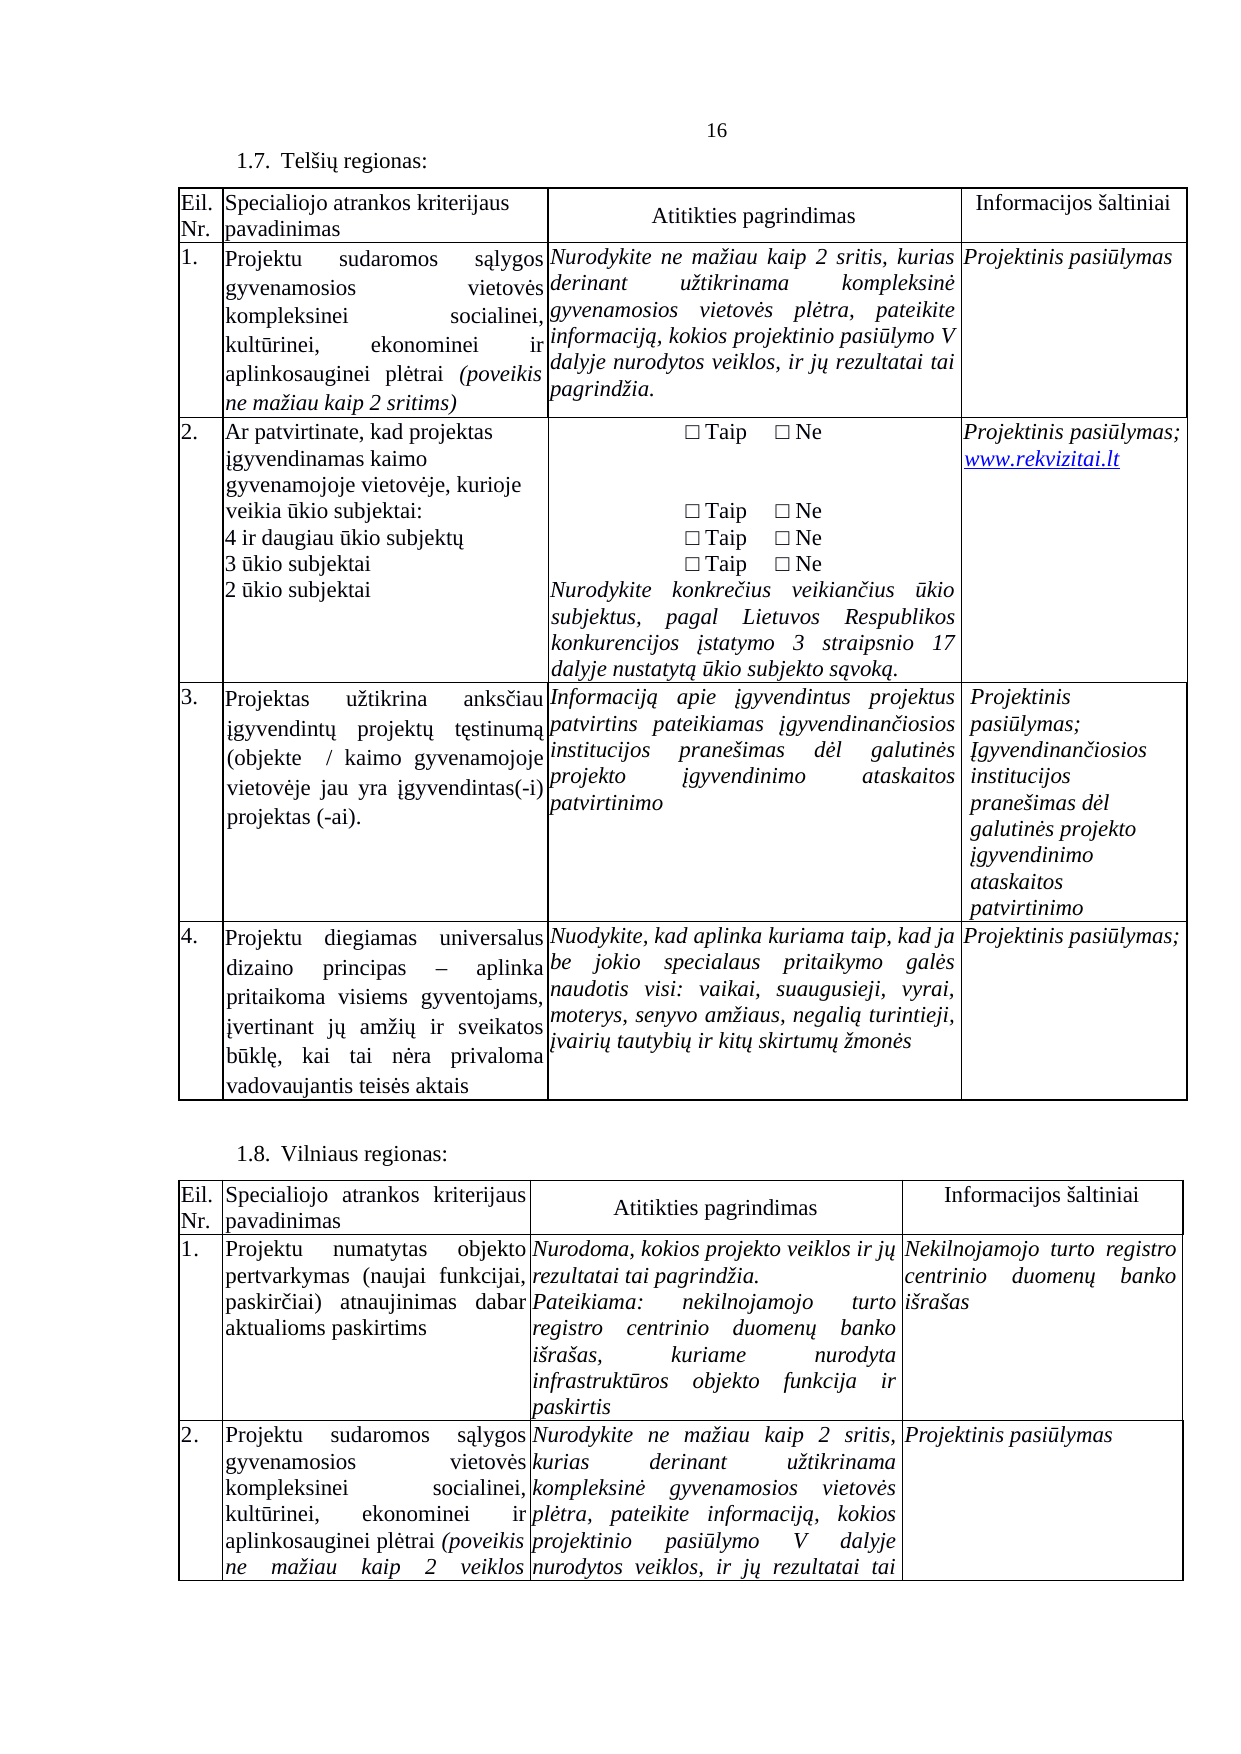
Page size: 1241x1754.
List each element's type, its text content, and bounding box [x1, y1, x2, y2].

table_cell 1. [180, 243, 222, 417]
table_cell Projektinis pasiūlymas; www.rekvizitai.lt [962, 418, 1187, 682]
table_cell Informaciją apie įgyvendintus projektus patvirtins pateikiamas įgyvendinančiosios institucijos pranešimas dėl galutinės projekto įgyvendinimo ataskaitos patvirtinimo [549, 683, 961, 921]
table_header Specialiojo atrankos kriterijaus pavadinimas [223, 1181, 530, 1234]
table_cell 4. [180, 922, 222, 1099]
table_cell Projektinis pasiūlymas [962, 243, 1186, 417]
table_header Specialiojo atrankos kriterijaus pavadinimas [224, 189, 547, 241]
table_cell 2. [180, 1421, 222, 1579]
table_header Eil. Nr. [180, 1181, 222, 1234]
table_cell Nurodykite ne mažiau kaip 2 sritis, kurias derinant užtikrinama kompleksinė gyvenamosios vietovės plėtra, pateikite informaciją, kokios projektinio pasiūlymo V dalyje nurodytos veiklos, ir jų rezultatai tai [531, 1421, 902, 1579]
table_cell Projektinis pasiūlymas; [962, 922, 1186, 1099]
table_cell Projektinis pasiūlymas; Įgyvendinančiosios institucijos pranešimas dėl galutinės projekto įgyvendinimo ataskaitos patvirtinimo [962, 683, 1186, 921]
table_cell Projektu sudaromos sąlygos gyvenamosios vietovės kompleksinei socialinei, kultūrinei, ekonominei ir aplinkosauginei plėtrai (poveikis ne mažiau kaip 2 sritims) [224, 243, 547, 417]
table_header Eil. Nr. [180, 189, 222, 241]
table_header Informacijos šaltiniai [903, 1181, 1182, 1234]
table_cell Nekilnojamojo turto registro centrinio duomenų banko išrašas [903, 1235, 1182, 1420]
table_cell Projektinis pasiūlymas [903, 1421, 1182, 1579]
table_cell Projektu numatytas objekto pertvarkymas (naujai funkcijai, paskirčiai) atnaujinimas dabar aktualioms paskirtims [223, 1235, 530, 1420]
table_cell Nurodoma, kokios projekto veiklos ir jų rezultatai tai pagrindžia. Pateikiama: nekilnojamojo turto registro centrinio duomenų banko išrašas, kuriame nurodyta infrastruktūros objekto funkcija ir paskirtis [531, 1235, 902, 1420]
table_cell 1. [180, 1235, 222, 1420]
table_cell □ Taip □ Ne □ Taip □ Ne □ Taip □ Ne □ Taip □ Ne Nurodykite konkrečius veikiančius ūkio subjektus, pagal Lietuvos Respublikos konkurencijos įstatymo 3 straipsnio 17 dalyje nustatytą ūkio subjekto sąvoką. [549, 418, 961, 682]
text 1.7. Telšių regionas: [177, 148, 1181, 174]
table_cell Nurodykite ne mažiau kaip 2 sritis, kurias derinant užtikrinama kompleksinė gyvenamosios vietovės plėtra, pateikite informaciją, kokios projektinio pasiūlymo V dalyje nurodytos veiklos, ir jų rezultatai tai pagrindžia. [549, 243, 961, 417]
table_header Atitikties pagrindimas [531, 1181, 902, 1234]
table_cell Ar patvirtinate, kad projektas įgyvendinamas kaimo gyvenamojoje vietovėje, kurioje veikia ūkio subjektai: 4 ir daugiau ūkio subjektų 3 ūkio subjektai 2 ūkio subjektai [224, 418, 548, 682]
text 1.8. Vilniaus regionas: [177, 1140, 1181, 1166]
table_header Atitikties pagrindimas [549, 189, 961, 241]
table_cell 3. [180, 683, 222, 921]
table_cell 2. [180, 418, 222, 682]
table_cell Nuodykite, kad aplinka kuriama taip, kad ja be jokio specialaus pritaikymo galės naudotis visi: vaikai, suaugusieji, vyrai, moterys, senyvo amžiaus, negalią turintieji, įvairių tautybių ir kitų skirtumų žmonės [549, 922, 961, 1099]
table_header Informacijos šaltiniai [962, 189, 1186, 241]
table_cell Projektu sudaromos sąlygos gyvenamosios vietovės kompleksinei socialinei, kultūrinei, ekonominei ir aplinkosauginei plėtrai (poveikis ne mažiau kaip 2 veiklos [223, 1421, 530, 1579]
table_cell Projektas užtikrina anksčiau įgyvendintų projektų tęstinumą (objekte / kaimo gyvenamojoje vietovėje jau yra įgyvendintas(-i) projektas (-ai). [224, 683, 547, 921]
table_cell Projektu diegiamas universalus dizaino principas – aplinka pritaikoma visiems gyventojams, įvertinant jų amžių ir sveikatos būklę, kai tai nėra privaloma vadovaujantis teisės aktais [224, 922, 547, 1099]
